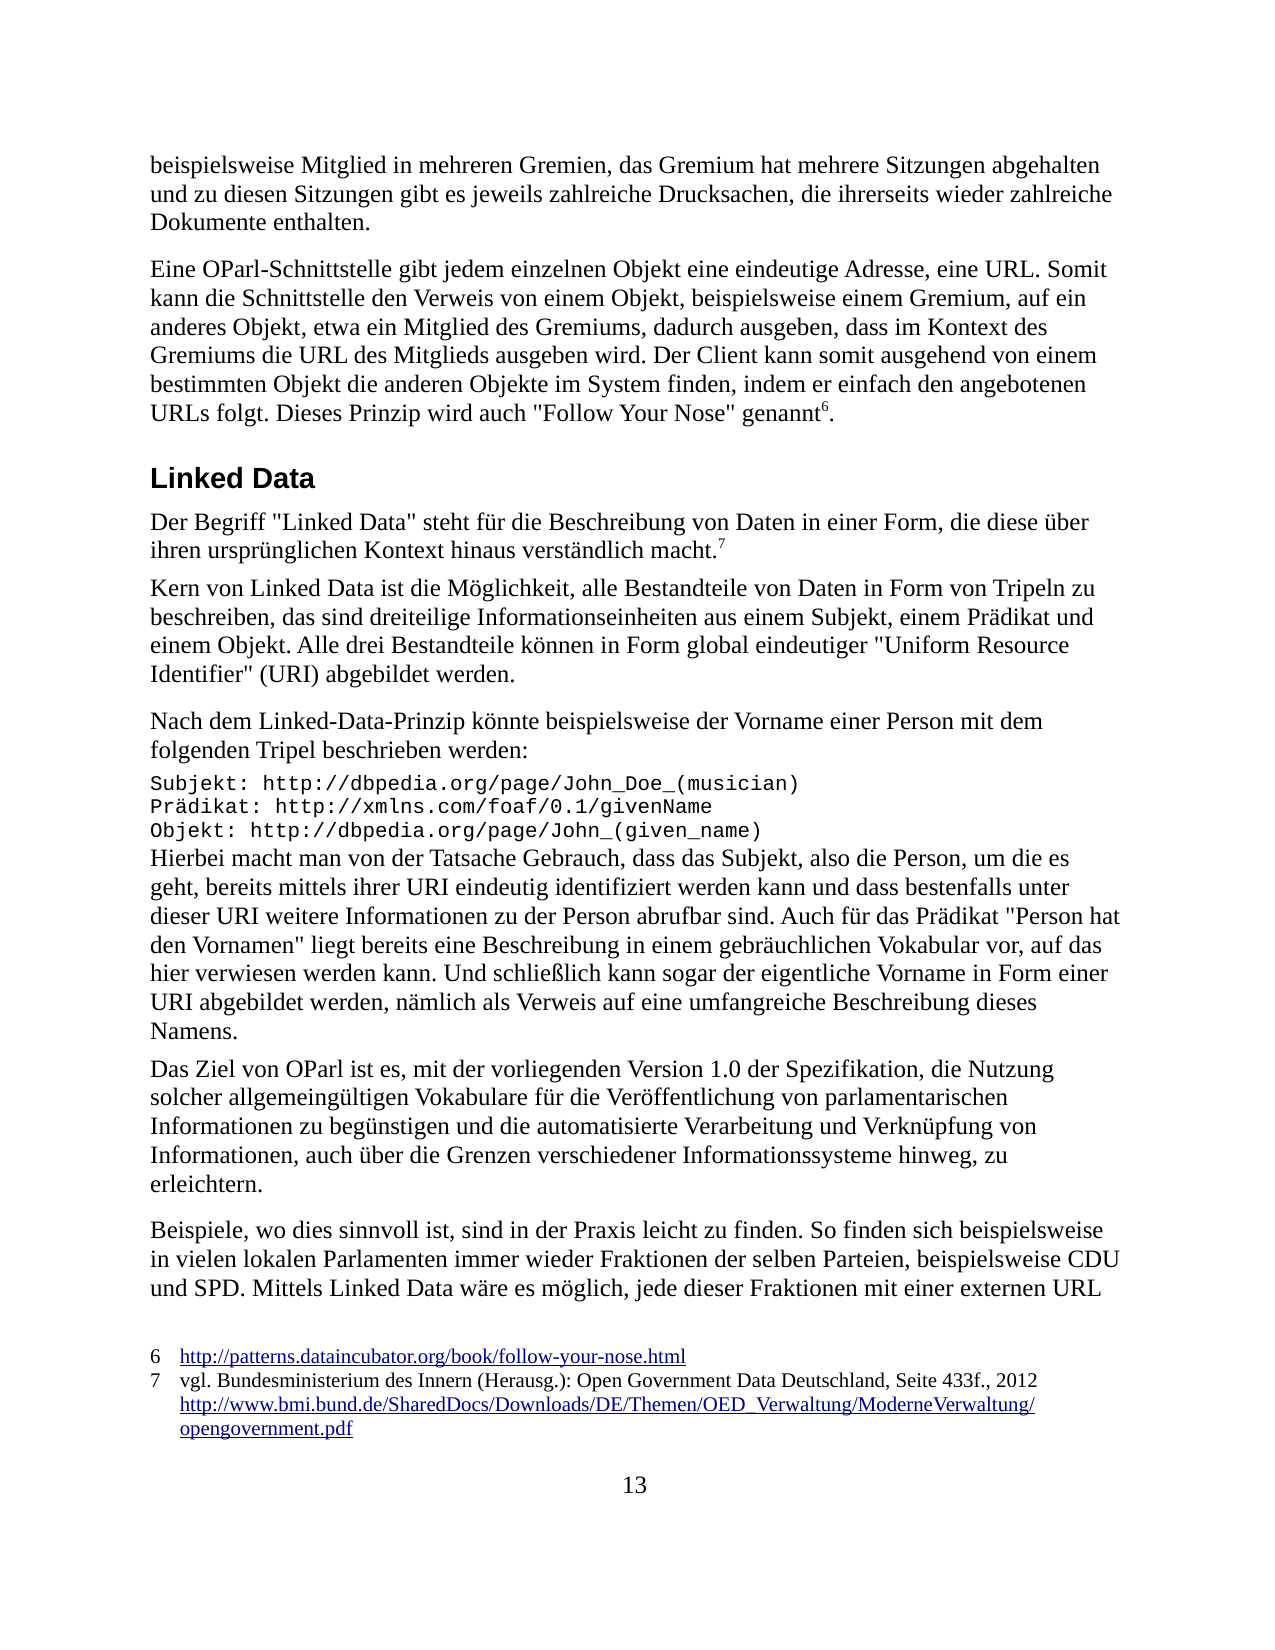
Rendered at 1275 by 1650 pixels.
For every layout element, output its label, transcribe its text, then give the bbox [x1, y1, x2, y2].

text Hierbei macht man von der Tatsache Gebrauch, dass das Subjekt, also die Person, um die es geht, bereits mittels ihrer URI eindeutig identifiziert werden kann und dass bestenfalls unter dieser URI weitere Informationen zu der Person abrufbar sind. Auch für das Prädikat "Person hat den Vornamen" liegt bereits eine Beschreibung in einem gebräuchlichen Vokabular vor, auf das hier verwiesen werden kann. Und schließlich kann sogar der eigentliche Vorname in Form einer URI abgebildet werden, nämlich als Verweis auf eine umfangreiche Beschreibung dieses Namens. [150, 843, 1125, 1045]
text Der Begriff "Linked Data" steht für die Beschreibung von Daten in einer Form, die diese über ihren ursprünglichen Kontext hinaus verständlich macht. [150, 507, 1125, 564]
text Kern von Linked Data ist die Möglichkeit, alle Bestandteile von Daten in Form von Tripeln zu beschreiben, das sind dreiteilige Informationseinheiten aus einem Subjekt, einem Prädikat und einem Objekt. Alle drei Bestandteile können in Form global eindeutiger "Uniform Resource Identifier" (URI) abgebildet werden. [150, 573, 1125, 688]
text Subjekt: http://dbpedia.org/page/John_Doe_(musician) [150, 772, 1125, 796]
text Beispiele, wo dies sinnvoll ist, sind in der Praxis leicht zu finden. So finden sich beispielsweise in vielen lokalen Parlamenten immer wieder Fraktionen der selben Parteien, beispielsweise CDU und SPD. Mittels Linked Data wäre es möglich, jede dieser Fraktionen mit einer externen URL [150, 1215, 1125, 1302]
text http://patterns.dataincubator.org/book/follow-your-nose.html [150, 1344, 1125, 1368]
text vgl. Bundesministerium des Innern (Herausg.): Open Government Data Deutschland, Seite 433f., 2012 http://www.bmi.bund.de/SharedDocs/Downloads/DE/Themen/OED_Verwaltung/ModerneVerwaltung/opengovernment.pdf [150, 1368, 1125, 1440]
text Das Ziel von OParl ist es, mit der vorliegenden Version 1.0 der Spezifikation, die Nutzung solcher allgemeingültigen Vokabulare für die Veröffentlichung von parlamentarischen Informationen zu begünstigen und die automatisierte Verarbeitung und Verknüpfung von Informationen, auch über die Grenzen verschiedener Informationssysteme hinweg, zu erleichtern. [150, 1054, 1125, 1197]
subtitle Linked Data [150, 461, 1125, 494]
text Objekt: http://dbpedia.org/page/John_(given_name) [150, 820, 1125, 843]
text Eine OParl-Schnittstelle gibt jedem einzelnen Objekt eine eindeutige Adresse, eine URL. Somit kann die Schnittstelle den Verweis von einem Objekt, beispielsweise einem Gremium, auf ein anderes Objekt, etwa ein Mitglied des Gremiums, dadurch ausgeben, dass im Kontext des Gremiums die URL des Mitglieds ausgeben wird. Der Client kann somit ausgehend von einem bestimmten Objekt die anderen Objekte im System finden, indem er einfach den angebotenen URLs folgt. Dieses Prinzip wird auch "Follow Your Nose" genannt. [150, 254, 1125, 427]
text Nach dem Linked-Data-Prinzip könnte beispielsweise der Vorname einer Person mit dem folgenden Tripel beschrieben werden: [150, 706, 1125, 763]
text beispielsweise Mitglied in mehreren Gremien, das Gremium hat mehrere Sitzungen abgehalten und zu diesen Sitzungen gibt es jeweils zahlreiche Drucksachen, die ihrerseits wieder zahlreiche Dokumente enthalten. [150, 150, 1125, 236]
text Prädikat: http://xmlns.com/foaf/0.1/givenName [150, 796, 1125, 820]
